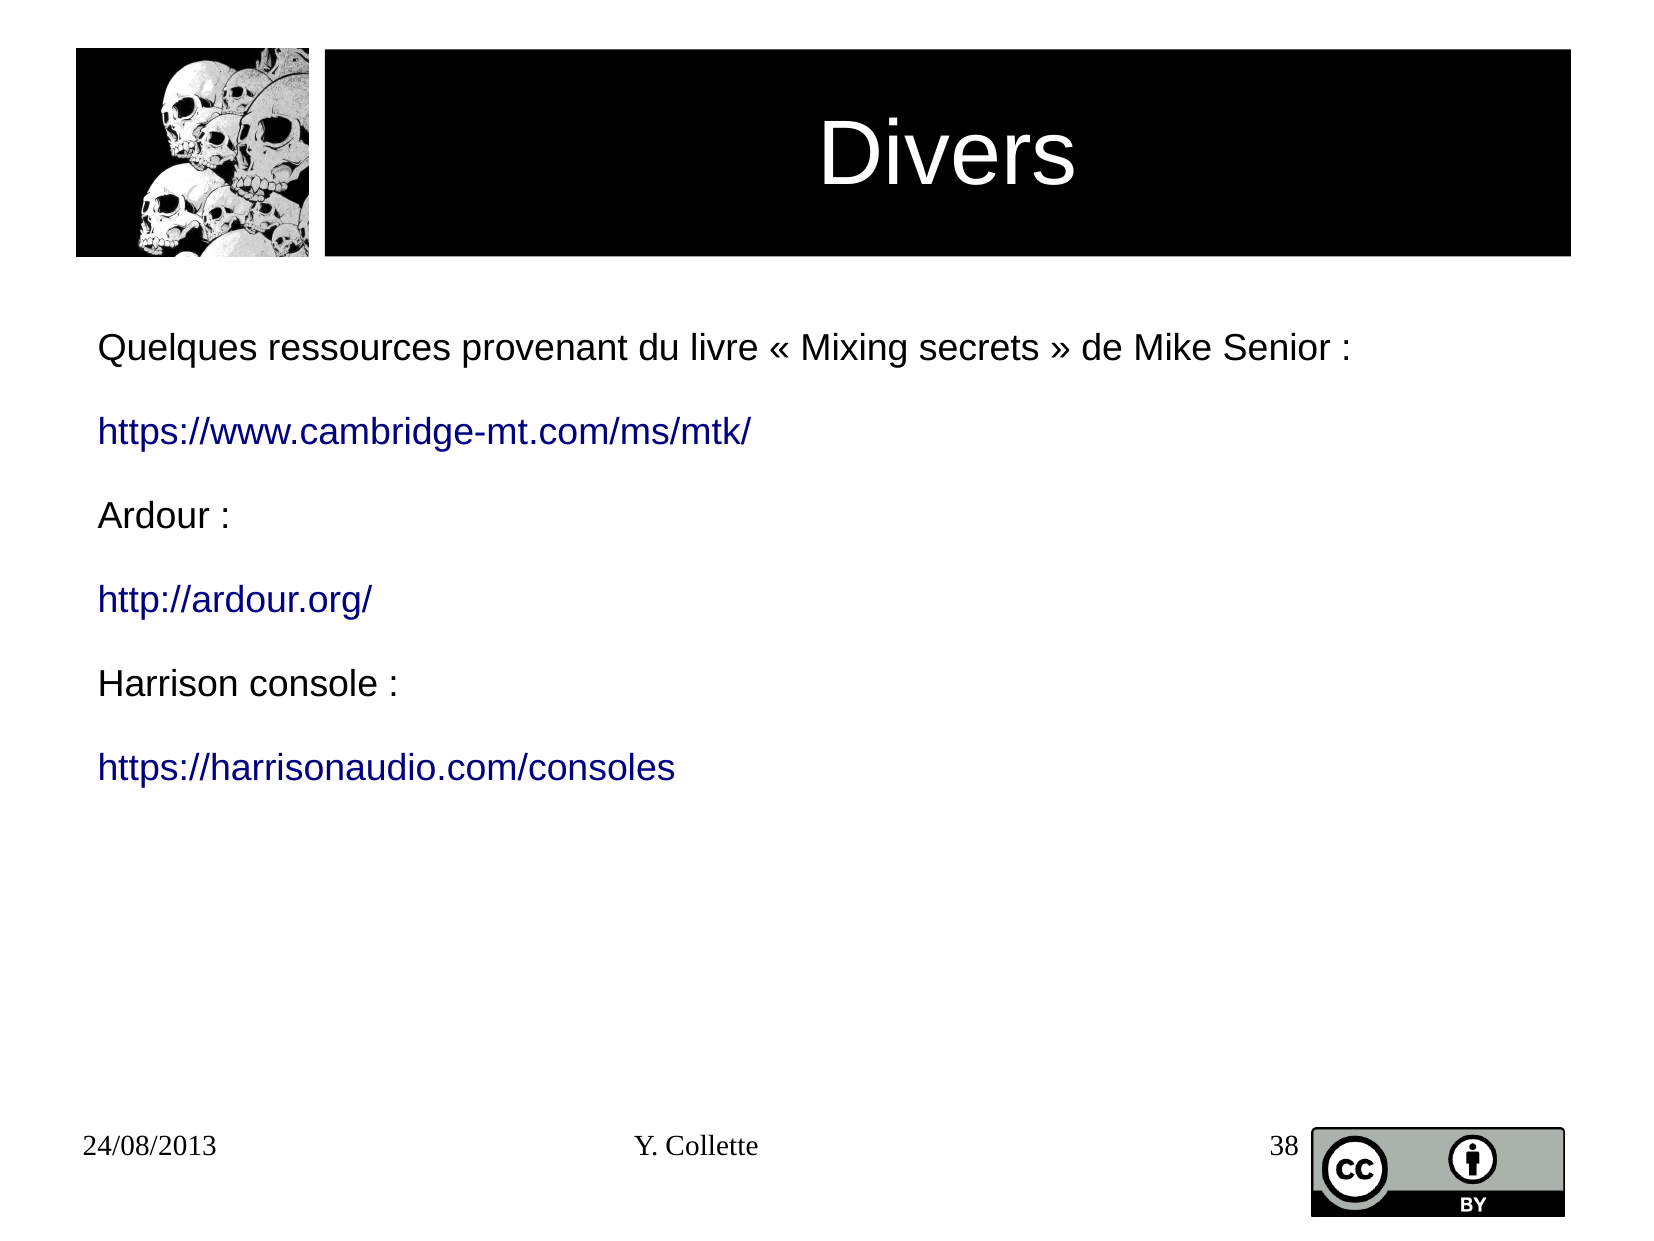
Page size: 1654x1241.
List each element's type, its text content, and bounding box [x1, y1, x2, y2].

title Divers [324, 49, 1571, 257]
picture [1311, 1127, 1565, 1217]
text_box Quelques ressources provenant du livre « Mixing secrets » de Mike Senior : https://www.cambridge-mt.com/ms/mtk/ Ardour : http://ardour.org/ Harrison console : https://harrisonaudio.com/consoles [82, 318, 1571, 838]
picture [76, 48, 309, 257]
